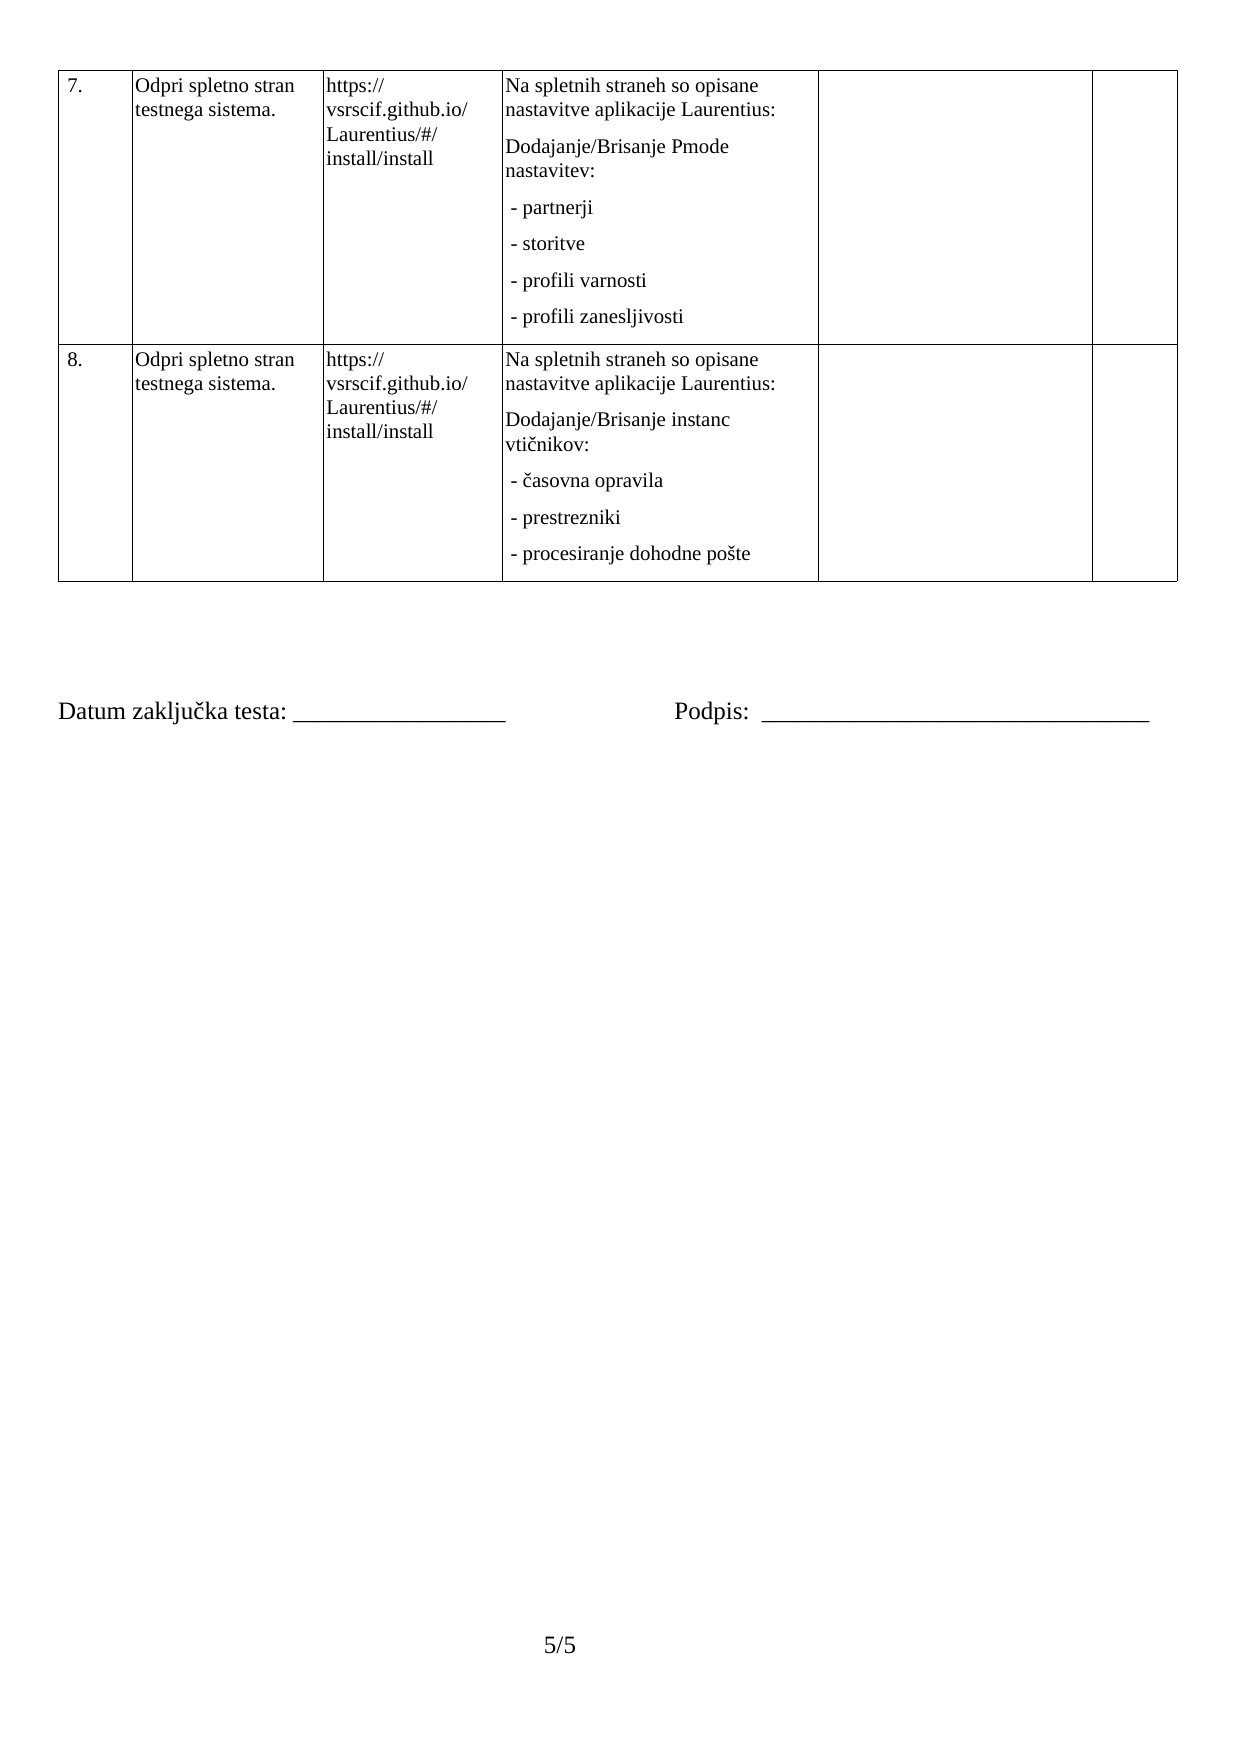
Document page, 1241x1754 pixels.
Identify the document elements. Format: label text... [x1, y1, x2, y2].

table_cell Odpri spletno stran testnega sistema. [133, 345, 323, 581]
table_cell Na spletnih straneh so opisane nastavitve aplikacije Laurentius: Dodajanje/Brisanje Pmode nastavitev: - partnerji - storitve - profili varnosti - profili zanesljivosti [503, 71, 818, 344]
table_cell [819, 345, 1092, 581]
text Datum zaključka testa: _________________ Podpis: _______________________________ [58, 696, 1177, 724]
table_cell [1093, 345, 1177, 581]
table_cell [59, 345, 132, 581]
table_cell Na spletnih straneh so opisane nastavitve aplikacije Laurentius: Dodajanje/Brisanje instanc vtičnikov: - časovna opravila - prestrezniki - procesiranje dohodne pošte [503, 345, 818, 581]
table_cell [819, 71, 1092, 344]
table_cell [1093, 71, 1177, 344]
table_cell https://vsrscif.github.io/Laurentius/#/install/install [324, 345, 502, 581]
table_cell [59, 71, 132, 344]
table_cell Odpri spletno stran testnega sistema. [133, 71, 323, 344]
table_cell https://vsrscif.github.io/Laurentius/#/install/install [324, 71, 502, 344]
